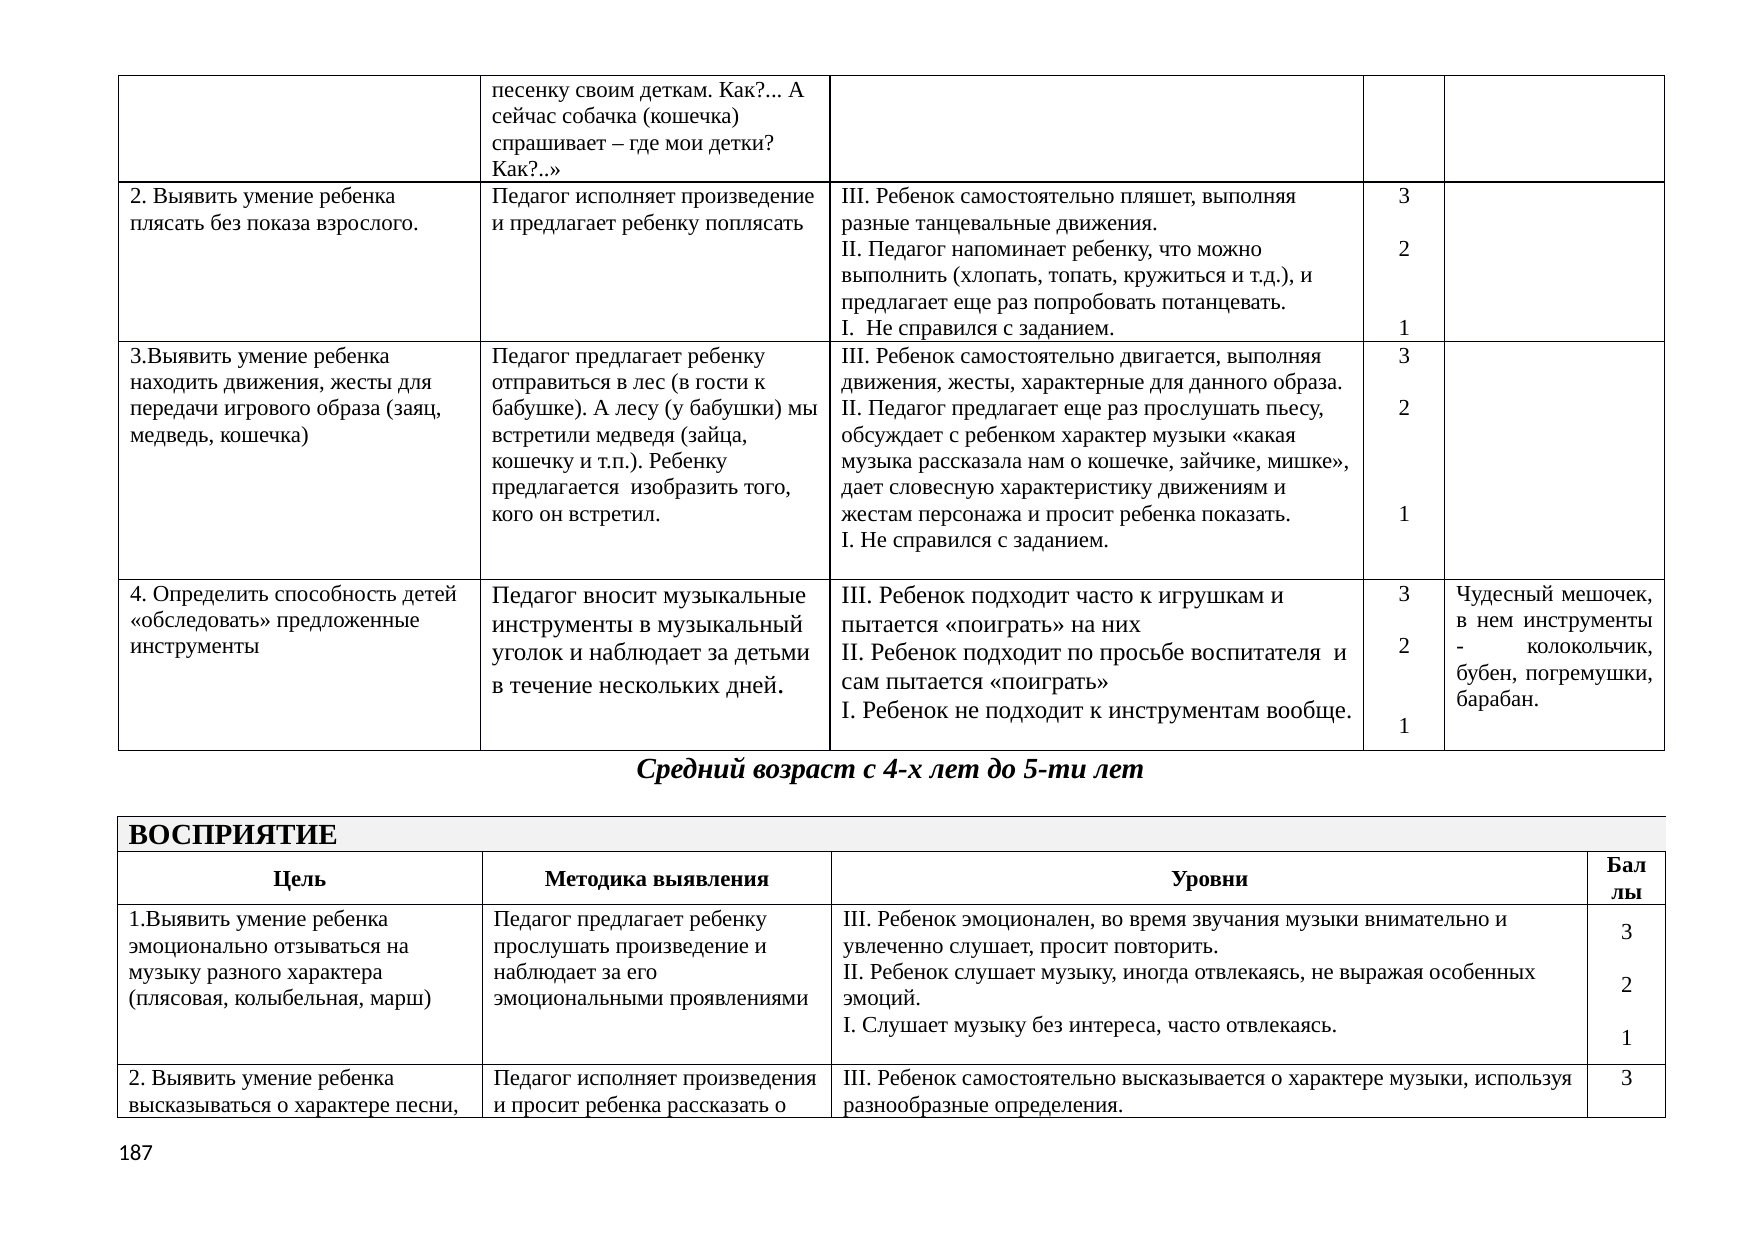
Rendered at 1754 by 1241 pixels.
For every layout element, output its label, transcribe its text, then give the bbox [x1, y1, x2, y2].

table_cell Педагог предлагает ребенку прослушать произведение и наблюдает за его эмоциональными проявлениями [483, 905, 831, 1063]
table_cell III. Ребенок самостоятельно высказывается о характере музыки, используя разнообразные определения. [832, 1065, 1587, 1117]
table_cell 3 2 1 [1364, 342, 1444, 579]
table_cell Уровни [832, 852, 1587, 904]
table_cell III. Ребенок самостоятельно пляшет, выполняя разные танцевальные движения. II. Педагог напоминает ребенку, что можно выполнить (хлопать, топать, кружиться и т.д.), и предлагает еще раз попробовать потанцевать. I. Не справился с заданием. [831, 183, 1363, 341]
table_cell Педагог исполняет произведение и предлагает ребенку поплясать [481, 183, 829, 341]
table_cell 3 2 1 [1364, 580, 1444, 750]
table_cell III. Ребенок самостоятельно двигается, выполняя движения, жесты, характерные для данного образа. II. Педагог предлагает еще раз прослушать пьесу, обсуждает с ребенком характер музыки «какая музыка рассказала нам о кошечке, зайчике, мишке», дает словесную характеристику движениям и жестам персонажа и просит ребенка показать. I. Не справился с заданием. [831, 342, 1363, 579]
table_cell Бал лы [1588, 852, 1665, 904]
table_cell [1445, 76, 1664, 181]
table_cell 3 2 1 [1588, 905, 1665, 1063]
table_cell 3 [1588, 1065, 1665, 1117]
table_cell 1.Выявить умение ребенка эмоционально отзываться на музыку разного характера (плясовая, колыбельная, марш) [118, 905, 482, 1063]
table_cell III. Ребенок подходит часто к игрушкам и пытается «поиграть» на них II. Ребенок подходит по просьбе воспитателя и сам пытается «поиграть» I. Ребенок не подходит к инструментам вообще. [831, 580, 1363, 750]
table_cell 3.Выявить умение ребенка находить движения, жесты для передачи игрового образа (заяц, медведь, кошечка) [119, 342, 480, 579]
table_cell 2. Выявить умение ребенка плясать без показа взрослого. [119, 183, 480, 341]
table_cell 2. Выявить умение ребенка высказываться о характере песни, [118, 1065, 482, 1117]
text Средний возраст с 4-х лет до 5-ти лет [118, 751, 1665, 784]
table_cell Педагог предлагает ребенку отправиться в лес (в гости к бабушке). А лесу (у бабушки) мы встретили медведя (зайца, кошечку и т.п.). Ребенку предлагается изобразить того, кого он встретил. [481, 342, 829, 579]
table_cell 4. Определить способность детей «обследовать» предложенные инструменты [119, 580, 480, 750]
table_cell 3 2 1 [1364, 183, 1444, 341]
table_cell Чудесный мешочек, в нем инструменты - колокольчик, бубен, погремушки, барабан. [1445, 580, 1664, 750]
table_cell [1445, 342, 1664, 579]
table_cell Методика выявления [483, 852, 831, 904]
table_cell Цель [118, 852, 482, 904]
table_cell Педагог вносит музыкальные инструменты в музыкальный уголок и наблюдает за детьми в течение нескольких дней. [481, 580, 829, 750]
table_cell [831, 76, 1363, 181]
table_cell [1445, 183, 1664, 341]
table_header ВОСПРИЯТИЕ [118, 817, 1666, 851]
table_cell [1364, 76, 1444, 181]
table_cell песенку своим деткам. Как?... А сейчас собачка (кошечка) спрашивает – где мои детки? Как?..» [481, 76, 829, 181]
table_cell [119, 76, 480, 181]
table_cell III. Ребенок эмоционален, во время звучания музыки внимательно и увлеченно слушает, просит повторить. II. Ребенок слушает музыку, иногда отвлекаясь, не выражая особенных эмоций. I. Слушает музыку без интереса, часто отвлекаясь. [832, 905, 1587, 1063]
table_cell Педагог исполняет произведения и просит ребенка рассказать о [483, 1065, 831, 1117]
